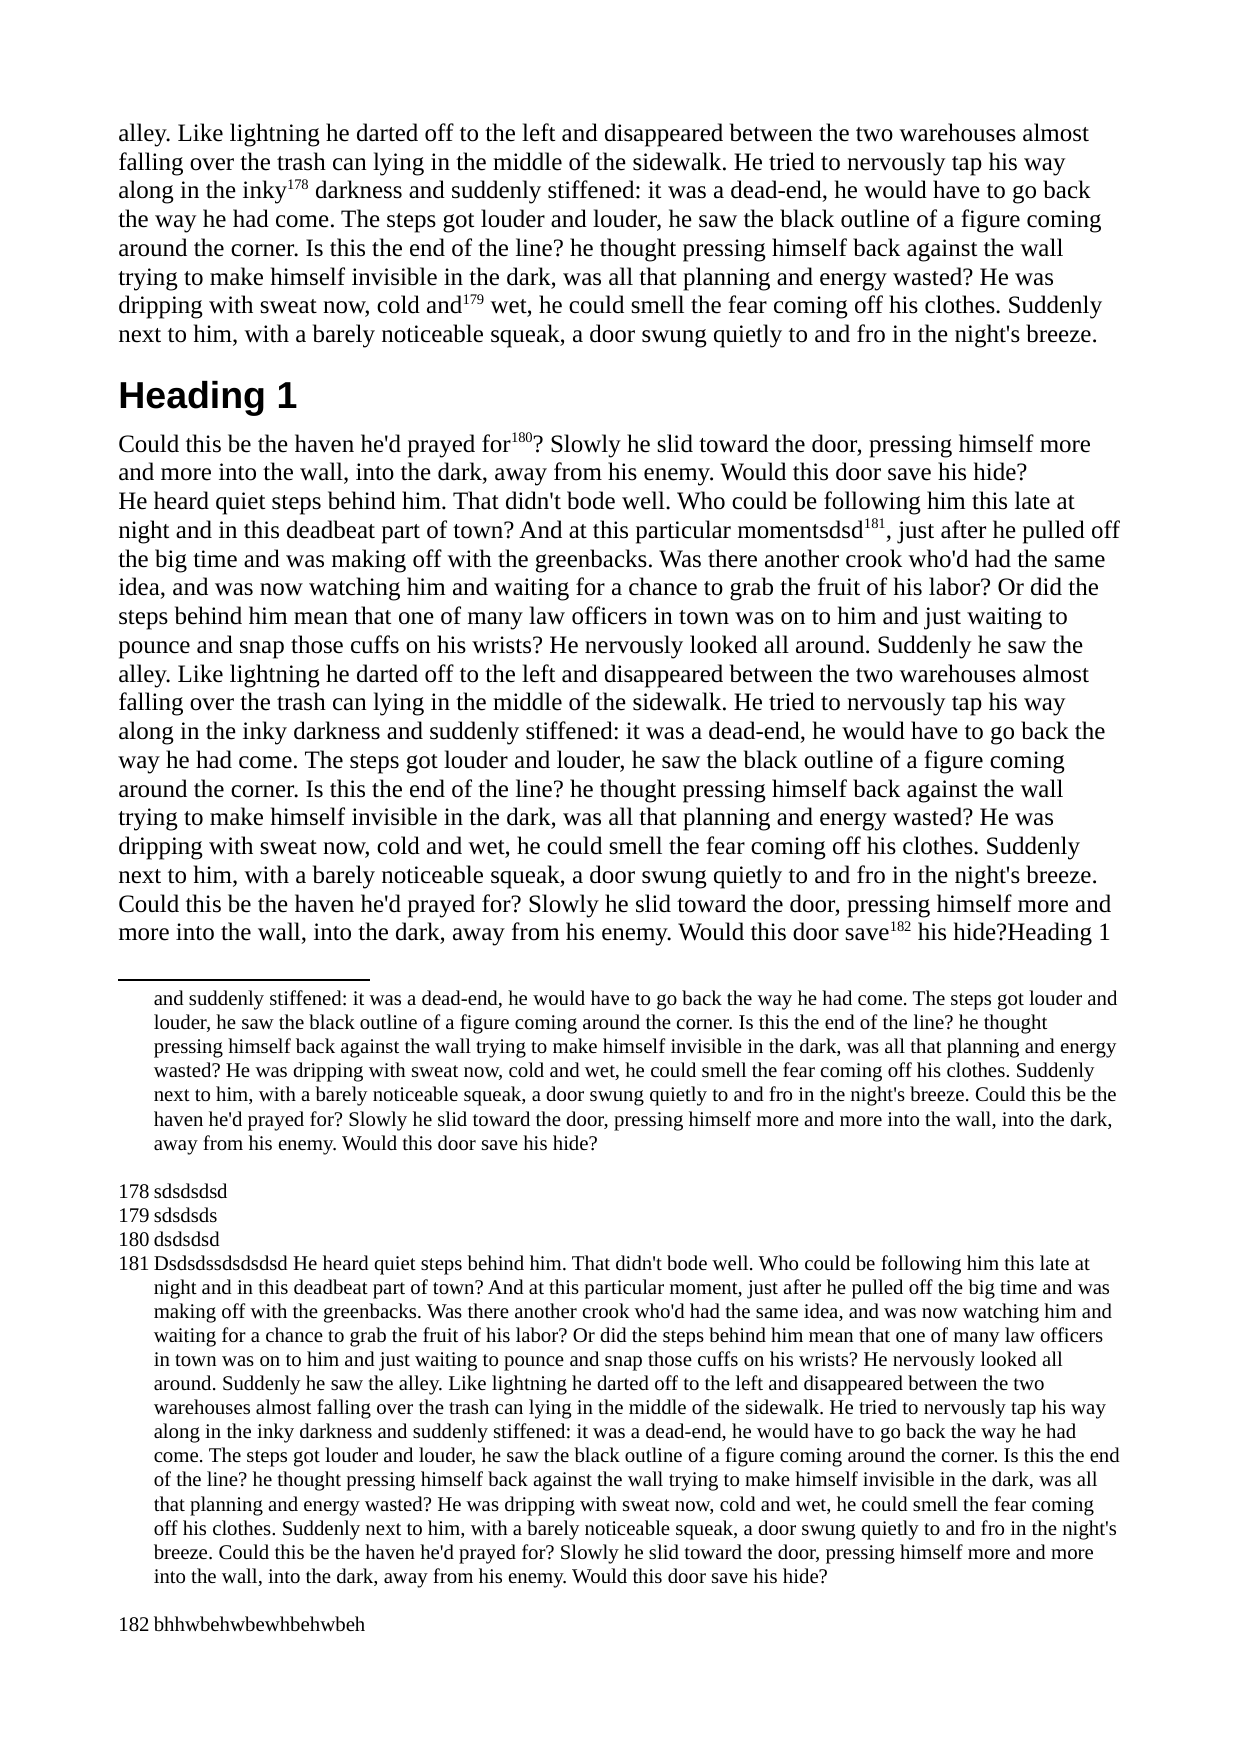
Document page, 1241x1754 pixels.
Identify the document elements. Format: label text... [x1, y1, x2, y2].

text and suddenly stiffened: it was a dead-end, he would have to go back the way he had come. The steps got louder and louder, he saw the black outline of a figure coming around the corner. Is this the end of the line? he thought pressing himself back against the wall trying to make himself invisible in the dark, was all that planning and energy wasted? He was dripping with sweat now, cold and wet, he could smell the fear coming off his clothes. Suddenly next to him, with a barely noticeable squeak, a door swung quietly to and fro in the night's breeze. Could this be the haven he'd prayed for? Slowly he slid toward the door, pressing himself more and more into the wall, into the dark, away from his enemy. Would this door save his hide? [118, 986, 1122, 1154]
subtitle Heading 1 [118, 373, 1122, 416]
text bhhwbehwbewhbehwbeh [118, 1612, 1122, 1636]
text Could this be the haven he'd prayed for? Slowly he slid toward the door, pressing himself more and more into the wall, into the dark, away from his enemy. Would this door save his hide? [118, 429, 1122, 486]
text He heard quiet steps behind him. That didn't bode well. Who could be following him this late at night and in this deadbeat part of town? And at this particular momentsdsd, just after he pulled off the big time and was making off with the greenbacks. Was there another crook who'd had the same idea, and was now watching him and waiting for a chance to grab the fruit of his labor? Or did the steps behind him mean that one of many law officers in town was on to him and just waiting to pounce and snap those cuffs on his wrists? He nervously looked all around. Suddenly he saw the alley. Like lightning he darted off to the left and disappeared between the two warehouses almost falling over the trash can lying in the middle of the sidewalk. He tried to nervously tap his way along in the inky darkness and suddenly stiffened: it was a dead-end, he would have to go back the way he had come. The steps got louder and louder, he saw the black outline of a figure coming around the corner. Is this the end of the line? he thought pressing himself back against the wall trying to make himself invisible in the dark, was all that planning and energy wasted? He was dripping with sweat now, cold and wet, he could smell the fear coming off his clothes. Suddenly next to him, with a barely noticeable squeak, a door swung quietly to and fro in the night's breeze. Could this be the haven he'd prayed for? Slowly he slid toward the door, pressing himself more and more into the wall, into the dark, away from his enemy. Would this door save his hide?Heading 1 [118, 486, 1122, 946]
text sdsdsdsd [118, 1179, 1122, 1203]
text sdsdsds [118, 1203, 1122, 1227]
text dsdsdsd [118, 1227, 1122, 1251]
text Dsdsdssdsdsdsd He heard quiet steps behind him. That didn't bode well. Who could be following him this late at night and in this deadbeat part of town? And at this particular moment, just after he pulled off the big time and was making off with the greenbacks. Was there another crook who'd had the same idea, and was now watching him and waiting for a chance to grab the fruit of his labor? Or did the steps behind him mean that one of many law officers in town was on to him and just waiting to pounce and snap those cuffs on his wrists? He nervously looked all around. Suddenly he saw the alley. Like lightning he darted off to the left and disappeared between the two warehouses almost falling over the trash can lying in the middle of the sidewalk. He tried to nervously tap his way along in the inky darkness and suddenly stiffened: it was a dead-end, he would have to go back the way he had come. The steps got louder and louder, he saw the black outline of a figure coming around the corner. Is this the end of the line? he thought pressing himself back against the wall trying to make himself invisible in the dark, was all that planning and energy wasted? He was dripping with sweat now, cold and wet, he could smell the fear coming off his clothes. Suddenly next to him, with a barely noticeable squeak, a door swung quietly to and fro in the night's breeze. Could this be the haven he'd prayed for? Slowly he slid toward the door, pressing himself more and more into the wall, into the dark, away from his enemy. Would this door save his hide? [118, 1251, 1122, 1588]
text alley. Like lightning he darted off to the left and disappeared between the two warehouses almost falling over the trash can lying in the middle of the sidewalk. He tried to nervously tap his way along in the inky darkness and suddenly stiffened: it was a dead-end, he would have to go back the way he had come. The steps got louder and louder, he saw the black outline of a figure coming around the corner. Is this the end of the line? he thought pressing himself back against the wall trying to make himself invisible in the dark, was all that planning and energy wasted? He was dripping with sweat now, cold and wet, he could smell the fear coming off his clothes. Suddenly next to him, with a barely noticeable squeak, a door swung quietly to and fro in the night's breeze. [118, 118, 1122, 348]
